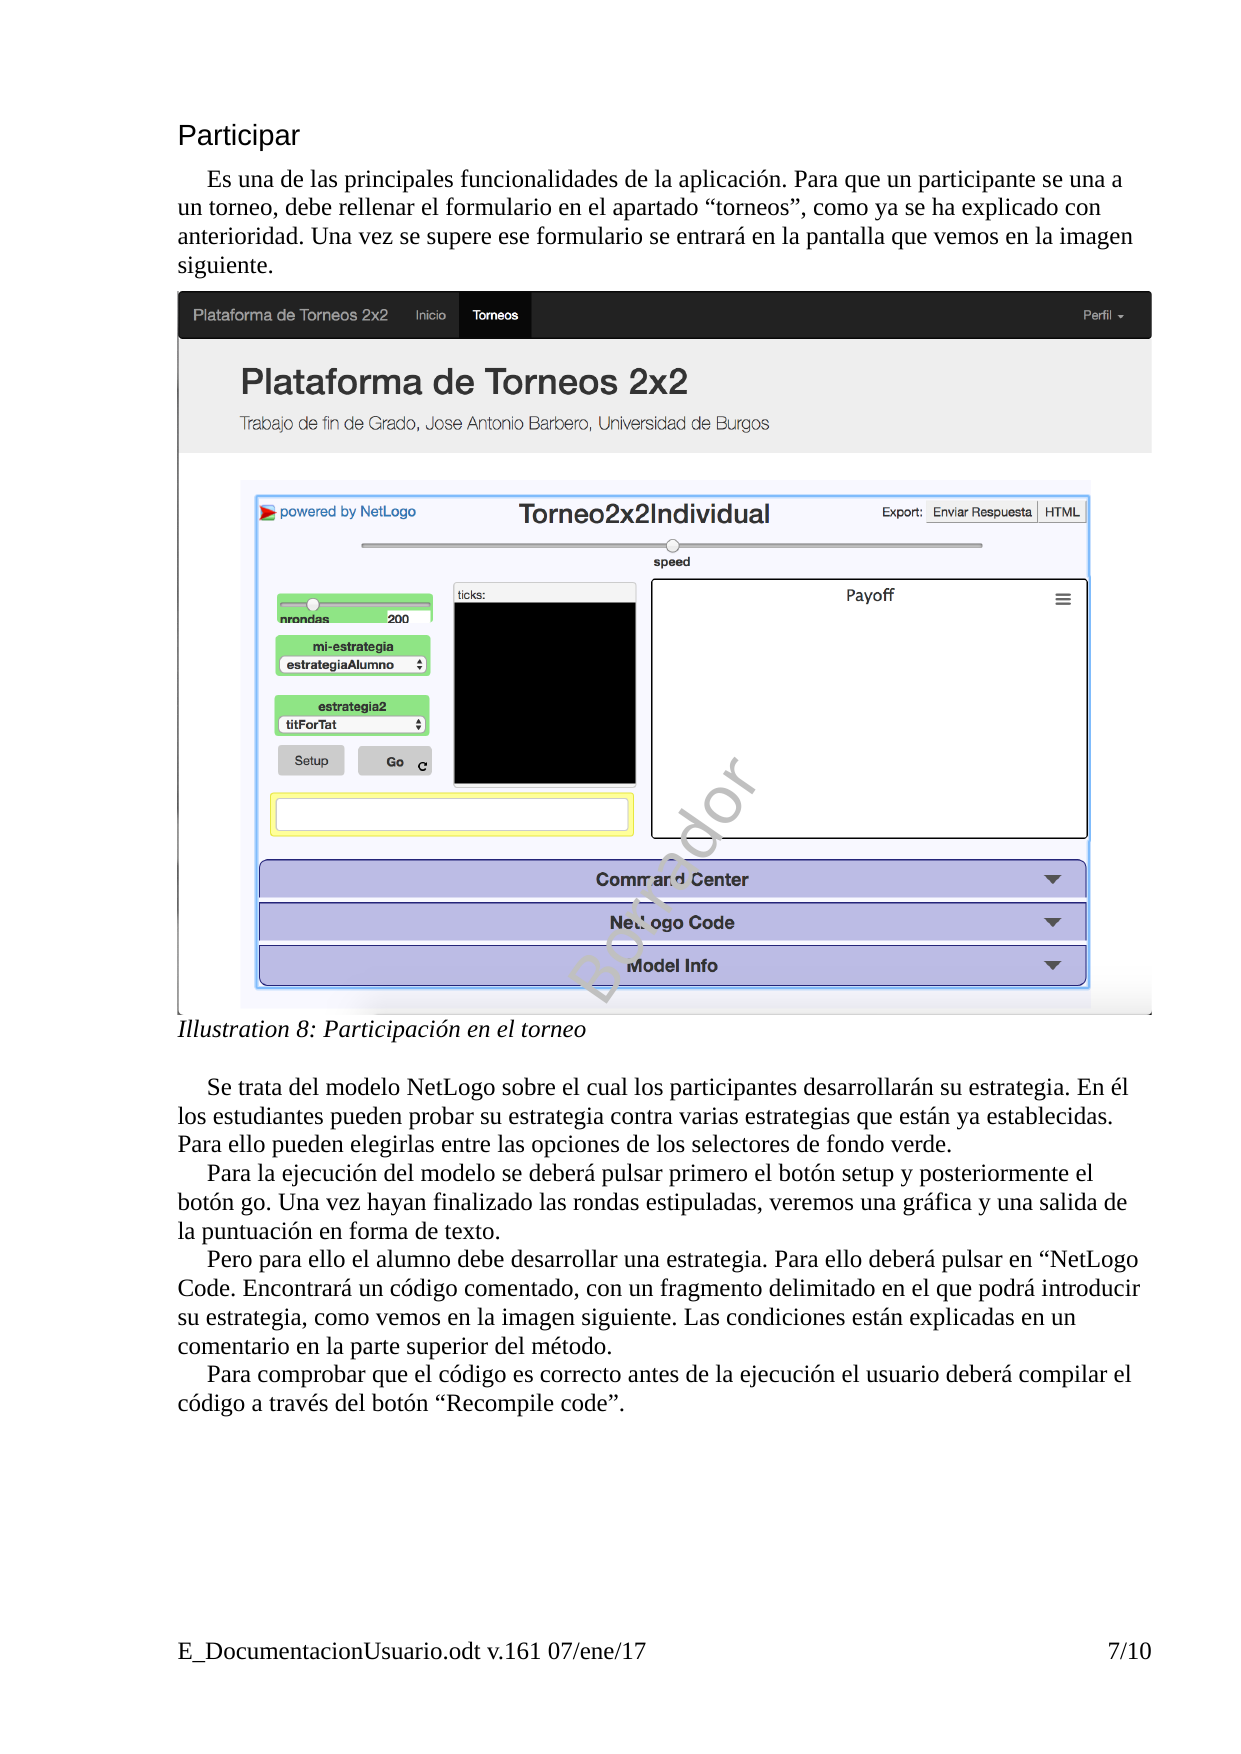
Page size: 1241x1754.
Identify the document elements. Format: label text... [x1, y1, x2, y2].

text Se trata del modelo NetLogo sobre el cual los participantes desarrollarán su estrategia. En él los estudiantes pueden probar su estrategia contra varias estrategias que están ya establecidas. Para ello pueden elegirlas entre las opciones de los selectores de fondo verde. [177, 1072, 1152, 1158]
text Para comprobar que el código es correcto antes de la ejecución el usuario deberá compilar el código a través del botón “Recompile code”. [177, 1359, 1152, 1417]
text Illustration 8: Participación en el torneo [177, 1015, 1152, 1043]
text Para la ejecución del modelo se deberá pulsar primero el botón setup y posteriormente el botón go. Una vez hayan finalizado las rondas estipuladas, veremos una gráfica y una salida de la puntuación en forma de texto. [177, 1158, 1152, 1244]
text Es una de las principales funcionalidades de la aplicación. Para que un participante se una a un torneo, debe rellenar el formulario en el apartado “torneos”, como ya se ha explicado con anterioridad. Una vez se supere ese formulario se entrará en la pantalla que vemos en la imagen siguiente. [177, 164, 1152, 279]
picture [177, 291, 1152, 1015]
subtitle Participar [177, 118, 1152, 151]
text Pero para ello el alumno debe desarrollar una estrategia. Para ello deberá pulsar en “NetLogo Code. Encontrará un código comentado, con un fragmento delimitado en el que podrá introducir su estrategia, como vemos en la imagen siguiente. Las condiciones están explicadas en un comentario en la parte superior del método. [177, 1244, 1152, 1359]
